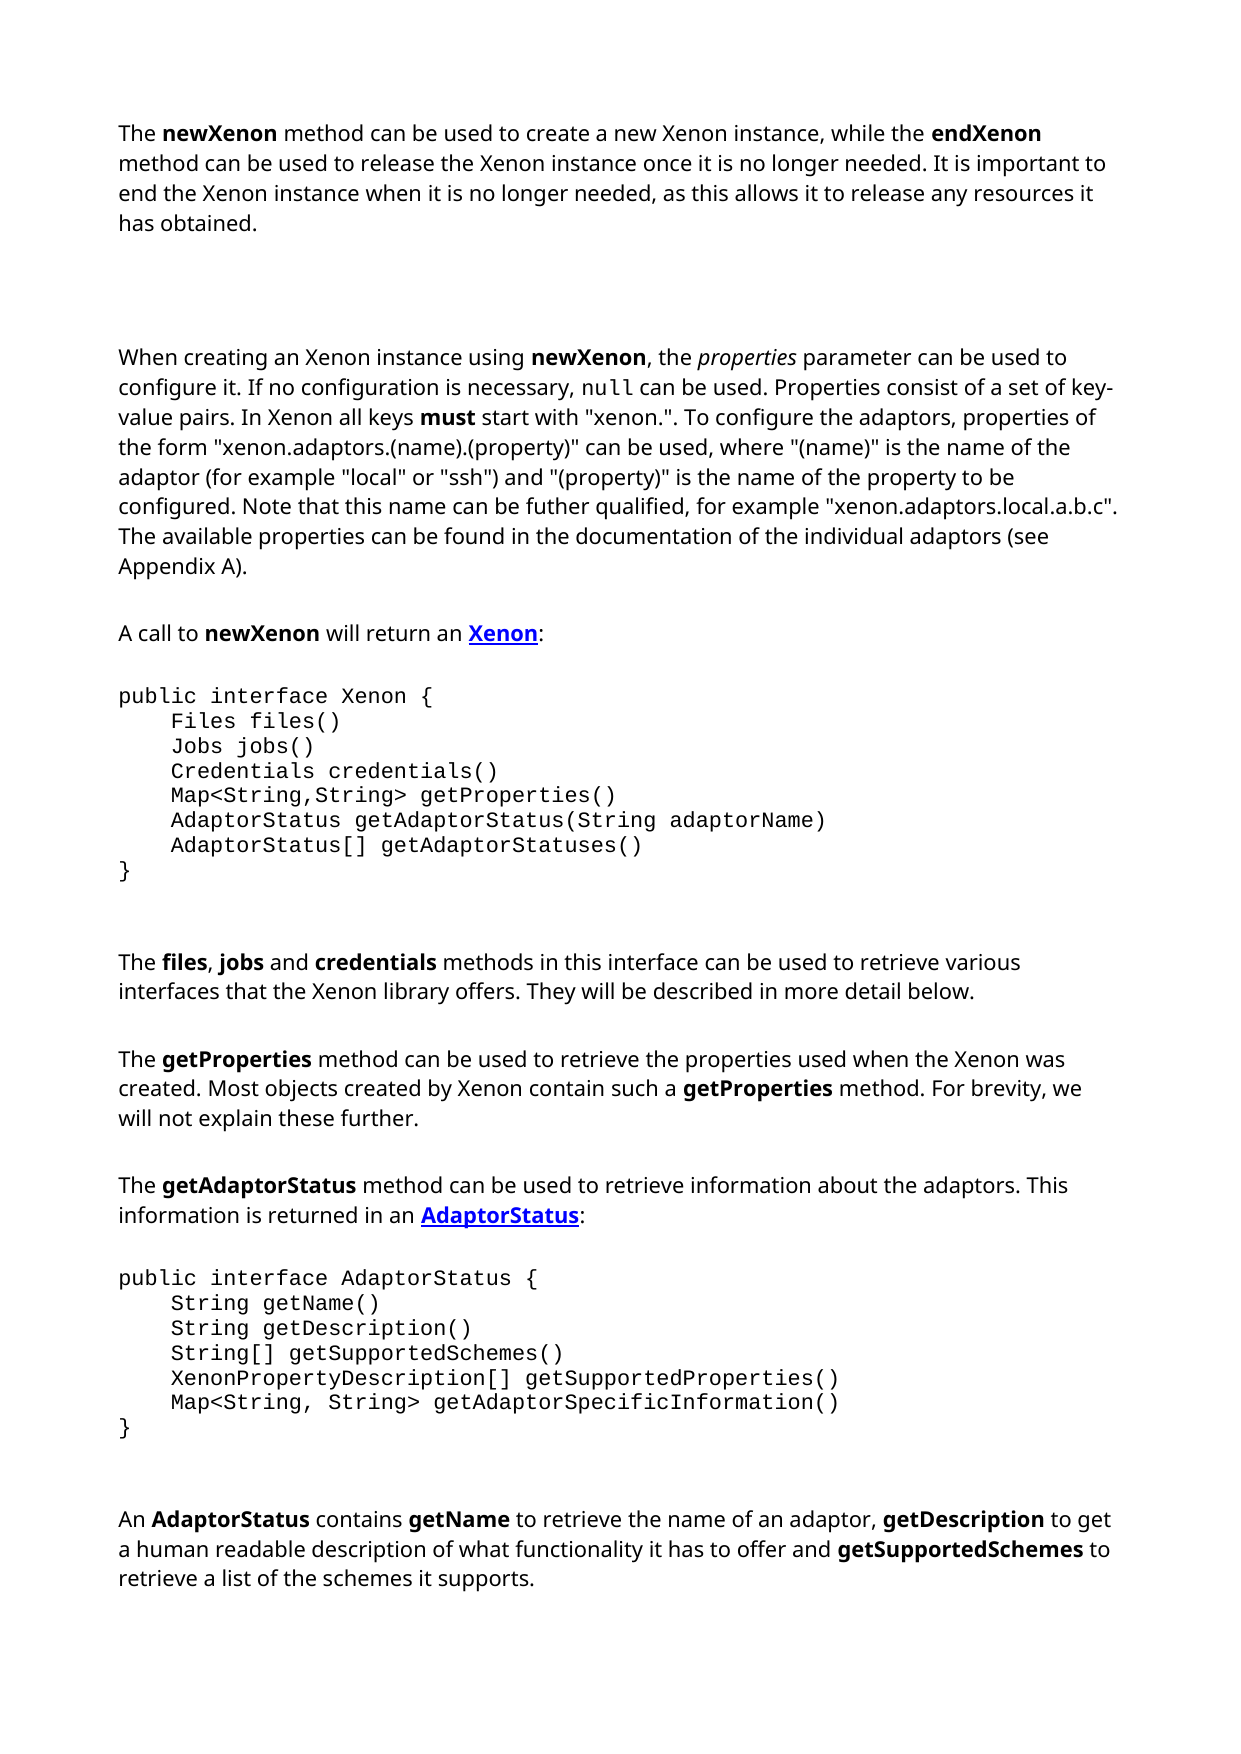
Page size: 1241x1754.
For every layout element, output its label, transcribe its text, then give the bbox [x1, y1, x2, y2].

text AdaptorStatus getAdaptorStatus(String adaptorName) [118, 809, 1122, 834]
text Credentials credentials() [118, 760, 1122, 784]
text Map<String,String> getProperties() [118, 784, 1122, 809]
text The newXenon method can be used to create a new Xenon instance, while the endXenon method can be used to release the Xenon instance once it is no longer needed. It is important to end the Xenon instance when it is no longer needed, as this allows it to release any resources it has obtained. [118, 118, 1122, 237]
text AdaptorStatus[] getAdaptorStatuses() [118, 834, 1122, 859]
text Jobs jobs() [118, 735, 1122, 760]
text public interface AdaptorStatus { [118, 1267, 1122, 1292]
text String getName() [118, 1292, 1122, 1317]
text Files files() [118, 710, 1122, 735]
text The files, jobs and credentials methods in this interface can be used to retrieve various interfaces that the Xenon library offers. They will be described in more detail below. [118, 946, 1122, 1006]
text String[] getSupportedSchemes() [118, 1342, 1122, 1367]
text XenonPropertyDescription[] getSupportedProperties() [118, 1367, 1122, 1391]
text String getDescription() [118, 1317, 1122, 1342]
text An AdaptorStatus contains getName to retrieve the name of an adaptor, getDescription to get a human readable description of what functionality it has to offer and getSupportedSchemes to retrieve a list of the schemes it supports. [118, 1504, 1122, 1593]
text } [118, 1416, 1122, 1441]
text The getAdaptorStatus method can be used to retrieve information about the adaptors. This information is returned in an AdaptorStatus: [118, 1170, 1122, 1230]
text The getProperties method can be used to retrieve the properties used when the Xenon was created. Most objects created by Xenon contain such a getProperties method. For brevity, we will not explain these further. [118, 1043, 1122, 1133]
text Map<String, String> getAdaptorSpecificInformation() [118, 1391, 1122, 1416]
text When creating an Xenon instance using newXenon, the properties parameter can be used to configure it. If no configuration is necessary, null can be used. Properties consist of a set of key-value pairs. In Xenon all keys must start with "xenon.". To configure the adaptors, properties of the form "xenon.adaptors.(name).(property)" can be used, where "(name)" is the name of the adaptor (for example "local" or "ssh") and "(property)" is the name of the property to be configured. Note that this name can be futher qualified, for example "xenon.adaptors.local.a.b.c". The available properties can be found in the documentation of the individual adaptors (see Appendix A). [118, 342, 1122, 581]
text } [118, 859, 1122, 884]
text public interface Xenon { [118, 685, 1122, 710]
text A call to newXenon will return an Xenon: [118, 618, 1122, 648]
